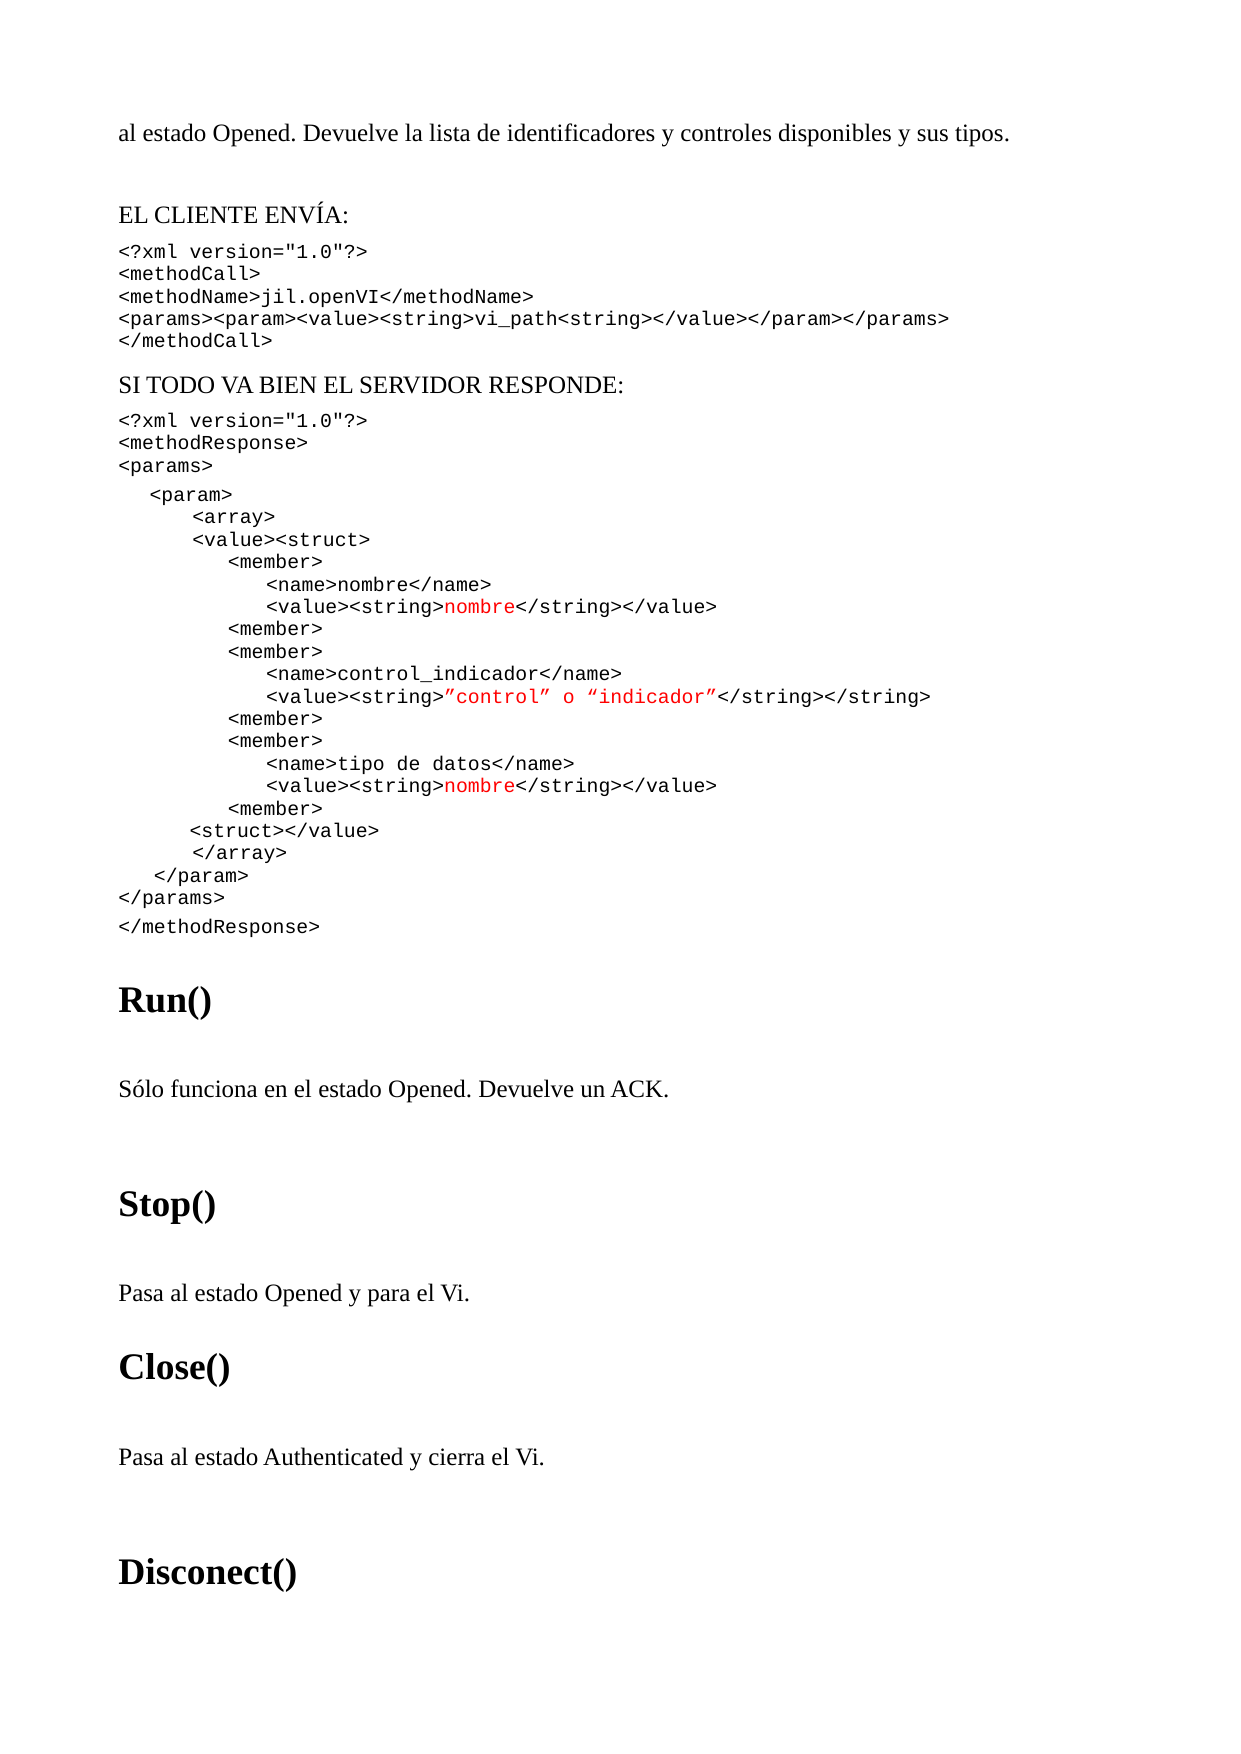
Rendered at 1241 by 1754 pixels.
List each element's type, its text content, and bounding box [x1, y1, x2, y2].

text <array> [118, 507, 1122, 530]
text Pasa al estado Authenticated y cierra el Vi. [118, 1442, 1122, 1470]
text <?xml version="1.0"?> [118, 242, 1122, 264]
text <value><struct> [118, 530, 1122, 552]
text <value><string>nombre</string></value> [118, 597, 1122, 619]
subtitle Close() [118, 1345, 1122, 1388]
text <methodName>jil.openVI</methodName> [118, 287, 1122, 309]
text Pasa al estado Opened y para el Vi. [118, 1278, 1122, 1307]
text Sólo funciona en el estado Opened. Devuelve un ACK. [118, 1074, 1122, 1103]
text <member> [118, 552, 1122, 574]
subtitle Disconect() [118, 1549, 1122, 1592]
text EL CLIENTE ENVÍA: [118, 201, 1122, 229]
text <struct></value> [118, 821, 1122, 843]
text <params> [118, 456, 1122, 478]
text <name>control_indicador</name> [118, 664, 1122, 687]
text <member> [118, 731, 1122, 754]
subtitle Stop() [118, 1182, 1122, 1225]
text </param> [118, 866, 1122, 888]
text <member> [118, 709, 1122, 731]
text </array> [118, 843, 1122, 866]
text <value><string>”control” o “indicador”</string></string> [118, 687, 1122, 709]
text <member> [118, 642, 1122, 664]
text al estado Opened. Devuelve la lista de identificadores y controles disponibles y sus tipos. [118, 118, 1122, 147]
text <methodResponse> [118, 433, 1122, 456]
text <params><param><value><string>vi_path<string></value></param></params> [118, 309, 1122, 331]
text <member> [118, 619, 1122, 642]
text <member> [118, 798, 1122, 821]
text <name>nombre</name> [118, 574, 1122, 597]
text <name>tipo de datos</name> [118, 754, 1122, 776]
text <param> [118, 478, 1122, 507]
text </methodResponse> [118, 911, 1122, 940]
text <methodCall> [118, 264, 1122, 287]
text <value><string>nombre</string></value> [118, 776, 1122, 798]
text </methodCall> [118, 331, 1122, 354]
text SI TODO VA BIEN EL SERVIDOR RESPONDE: [118, 370, 1122, 398]
subtitle Run() [118, 977, 1122, 1020]
text <?xml version="1.0"?> [118, 411, 1122, 433]
text </params> [118, 888, 1122, 911]
